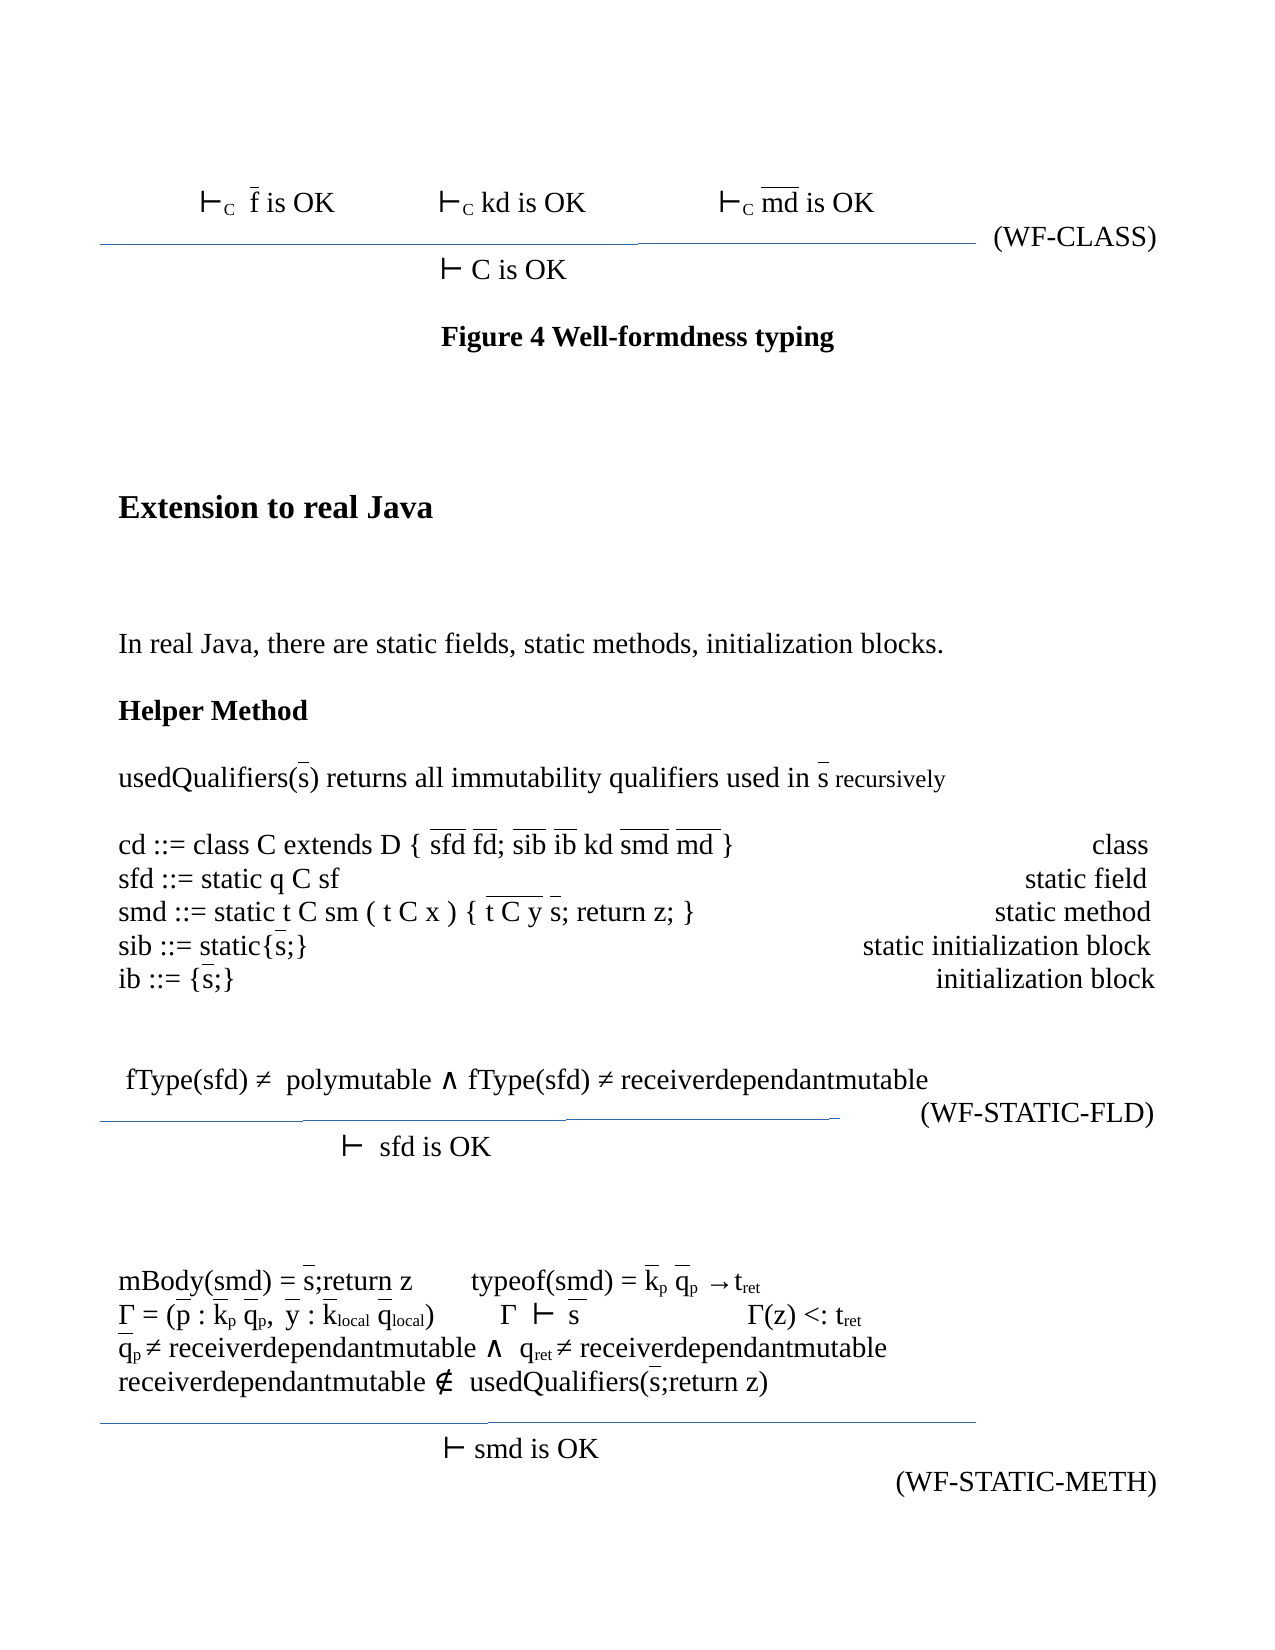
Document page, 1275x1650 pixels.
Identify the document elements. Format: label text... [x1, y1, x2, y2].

text ⊢ C is OK [118, 252, 1157, 286]
text usedQualifiers(s) returns all immutability qualifiers used in s recursively [118, 760, 1157, 794]
text sfd ::= static q C sf static field [118, 861, 1157, 894]
text Figure 4 Well-formdness typing [118, 319, 1157, 353]
text Γ = (p : kp qp, y : klocal qlocal) Γ ⊢ s Γ(z) <: tret [118, 1297, 1157, 1330]
text receiverdependantmutable ∉ usedQualifiers(s;return z) [118, 1364, 1157, 1397]
text In real Java, there are static fields, static methods, initialization blocks. [118, 626, 1157, 659]
text ⊢ smd is OK [118, 1431, 1157, 1464]
text qp ≠ receiverdependantmutable ∧ qret ≠ receiverdependantmutable [118, 1330, 1157, 1364]
text Helper Method [118, 693, 1157, 727]
text (WF-STATIC-METH) [118, 1464, 1157, 1498]
text ⊢ sfd is OK [118, 1129, 1157, 1163]
text ib ::= {s;} initialization block [118, 961, 1157, 995]
text ⊢C f is OK ⊢C kd is OK ⊢C md is OK [118, 185, 1157, 219]
text smd ::= static t C sm ( t C x ) { t C y s; return z; } static method [118, 894, 1157, 928]
text (WF-STATIC-FLD) [118, 1096, 1157, 1129]
text sib ::= static{s;} static initialization block [118, 928, 1157, 961]
text cd ::= class C extends D { sfd fd; sib ib kd smd md } class [118, 827, 1157, 861]
text Extension to real Java [118, 487, 1157, 525]
text fType(sfd) ≠ polymutable ∧ fType(sfd) ≠ receiverdependantmutable [118, 1062, 1157, 1096]
text mBody(smd) = s;return z typeof(smd) = kp qp →tret [118, 1263, 1157, 1297]
text (WF-CLASS) [118, 219, 1157, 252]
